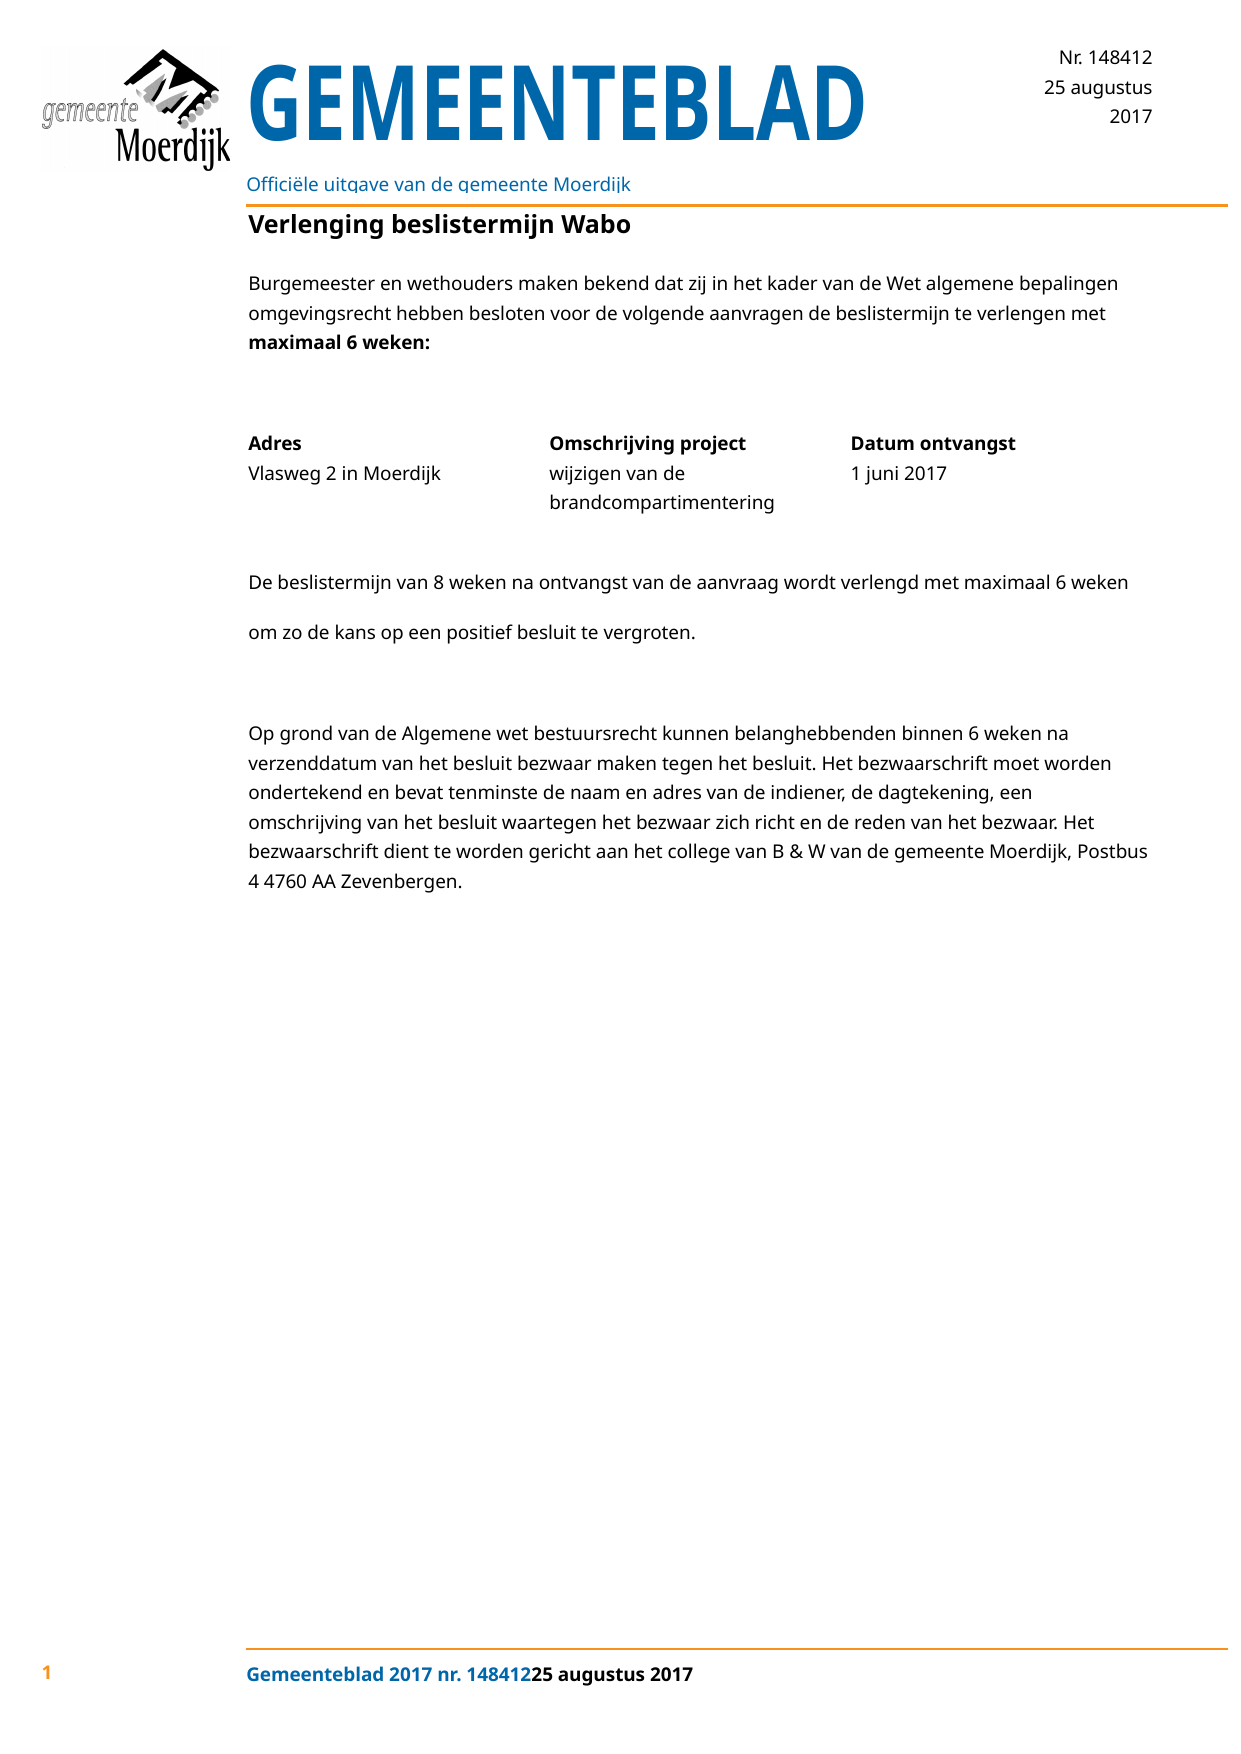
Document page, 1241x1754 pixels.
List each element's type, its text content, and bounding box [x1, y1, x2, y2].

table_header Adres Vlasweg 2 in Moerdijk [248, 430, 549, 515]
text Op grond van de Algemene wet bestuursrecht kunnen belanghebbenden binnen 6 weken na verzenddatum van het besluit bezwaar maken tegen het besluit. Het bezwaarschrift moet worden ondertekend en bevat tenminste de naam en adres van de indiener, de dagtekening, een omschrijving van het besluit waartegen het bezwaar zich richt en de reden van het bezwaar. Het bezwaarschrift dient te worden gericht aan het college van B & W van de gemeente Moerdijk, Postbus 4 4760 AA Zevenbergen. [248, 720, 1152, 894]
picture [41, 47, 231, 172]
text De beslistermijn van 8 weken na ontvangst van de aanvraag wordt verlengd met maximaal 6 weken [248, 569, 1152, 595]
table_header Datum ontvangst 1 juni 2017 [850, 430, 1152, 515]
table_header Omschrijving project wijzigen van de brandcompartimentering [549, 430, 850, 515]
text om zo de kans op een positief besluit te vergroten. [248, 619, 1152, 645]
text Verlenging beslistermijn Wabo [248, 207, 1152, 241]
text Burgemeester en wethouders maken bekend dat zij in het kader van de Wet algemene bepalingen omgevingsrecht hebben besloten voor de volgende aanvragen de beslistermijn te verlengen met maximaal 6 weken: [248, 270, 1152, 355]
